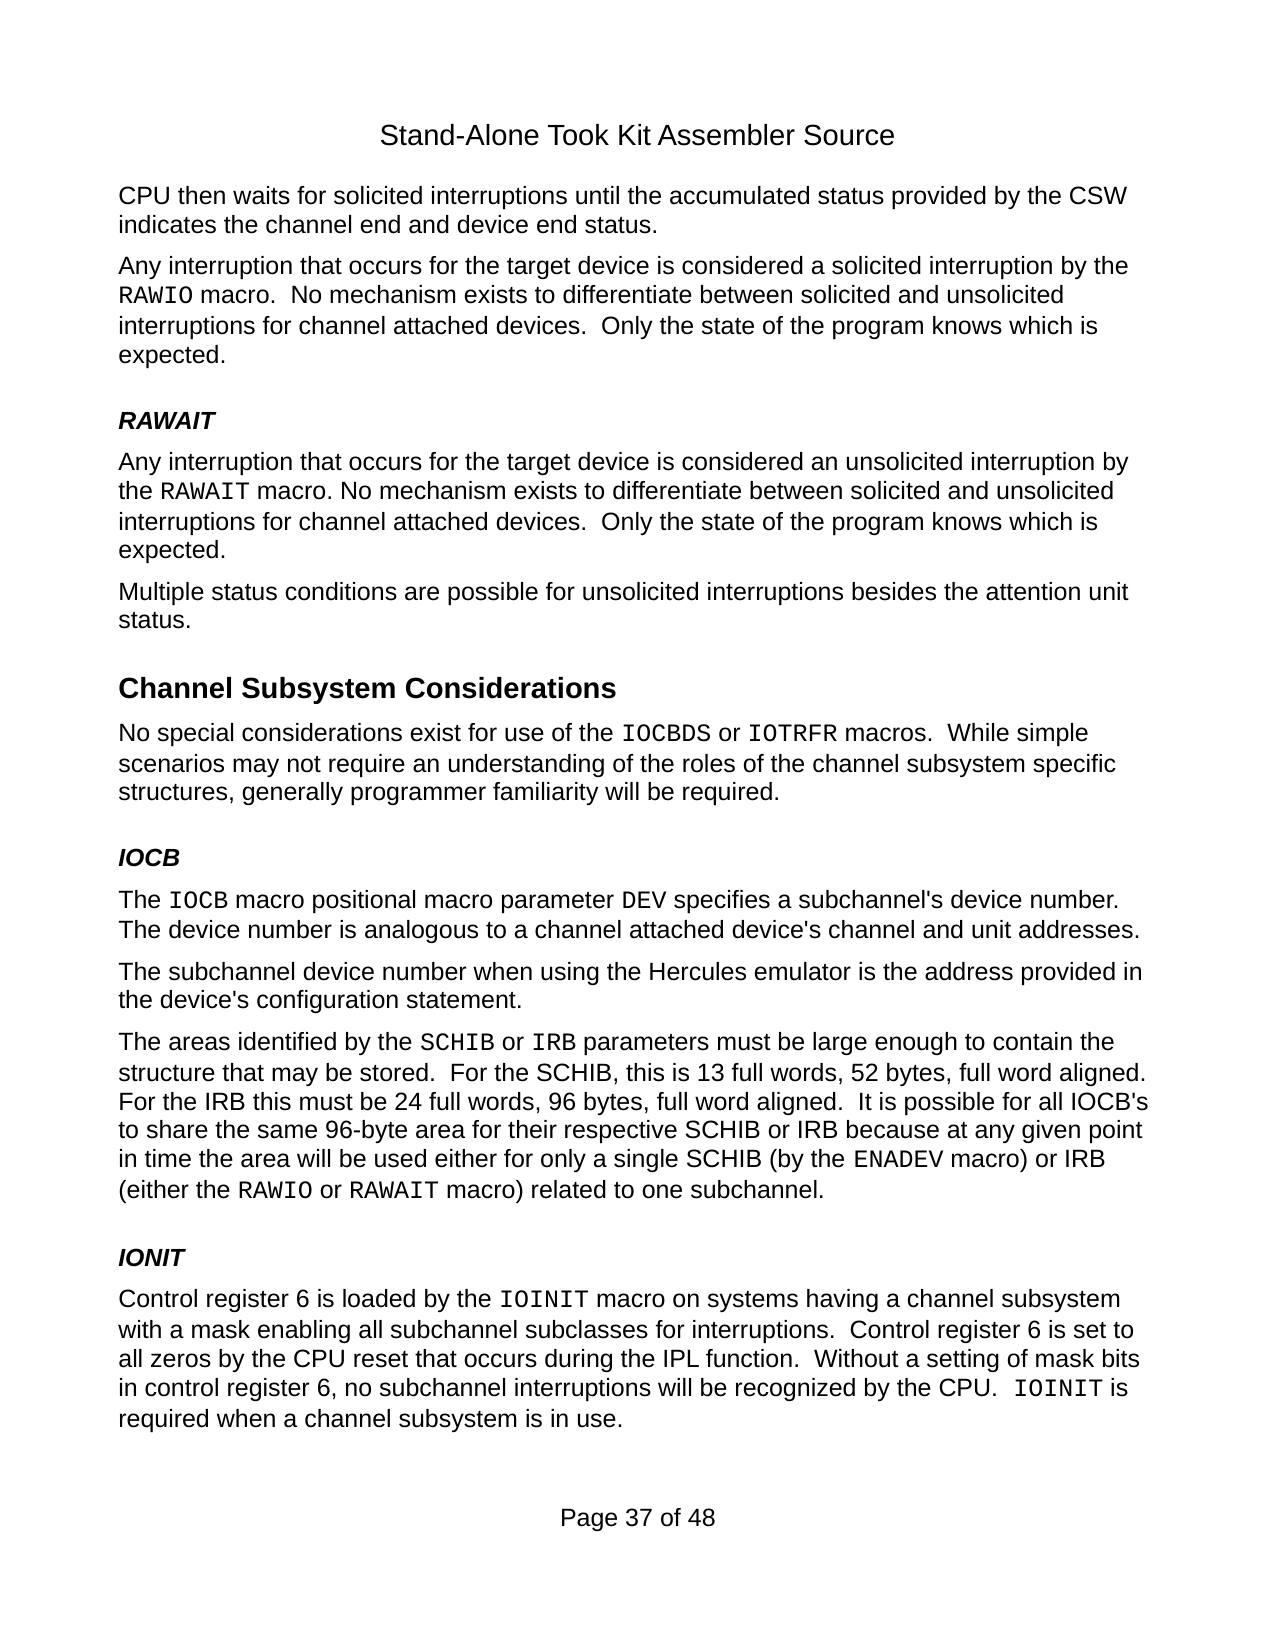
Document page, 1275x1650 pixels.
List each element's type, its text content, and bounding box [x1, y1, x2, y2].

subtitle IONIT [118, 1243, 1157, 1272]
text Control register 6 is loaded by the IOINIT macro on systems having a channel subsystem with a mask enabling all subchannel subclasses for interruptions. Control register 6 is set to all zeros by the CPU reset that occurs during the IPL function. Without a setting of mask bits in control register 6, no subchannel interruptions will be recognized by the CPU. IOINIT is required when a channel subsystem is in use. [118, 1284, 1157, 1432]
subtitle IOCB [118, 843, 1157, 872]
text No special considerations exist for use of the IOCBDS or IOTRFR macros. While simple scenarios may not require an understanding of the roles of the channel subsystem specific structures, generally programmer familiarity will be required. [118, 718, 1157, 806]
text Any interruption that occurs for the target device is considered an unsolicited interruption by the RAWAIT macro. No mechanism exists to differentiate between solicited and unsolicited interruptions for channel attached devices. Only the state of the program knows which is expected. [118, 447, 1157, 564]
text The IOCB macro positional macro parameter DEV specifies a subchannel's device number. The device number is analogous to a channel attached device's channel and unit addresses. [118, 884, 1157, 944]
text Multiple status conditions are possible for unsolicited interruptions besides the attention unit status. [118, 577, 1157, 634]
subtitle RAWAIT [118, 406, 1157, 434]
text Any interruption that occurs for the target device is considered a solicited interruption by the RAWIO macro. No mechanism exists to differentiate between solicited and unsolicited interruptions for channel attached devices. Only the state of the program knows which is expected. [118, 251, 1157, 368]
text The subchannel device number when using the Hercules emulator is the address provided in the device's configuration statement. [118, 957, 1157, 1014]
text CPU then waits for solicited interruptions until the accumulated status provided by the CSW indicates the channel end and device end status. [118, 181, 1157, 239]
subtitle Channel Subsystem Considerations [118, 672, 1157, 705]
text The areas identified by the SCHIB or IRB parameters must be large enough to contain the structure that may be stored. For the SCHIB, this is 13 full words, 52 bytes, full word aligned. For the IRB this must be 24 full words, 96 bytes, full word aligned. It is possible for all IOCB's to share the same 96-byte area for their respective SCHIB or IRB because at any given point in time the area will be used either for only a single SCHIB (by the ENADEV macro) or IRB (either the RAWIO or RAWAIT macro) related to one subchannel. [118, 1027, 1157, 1206]
